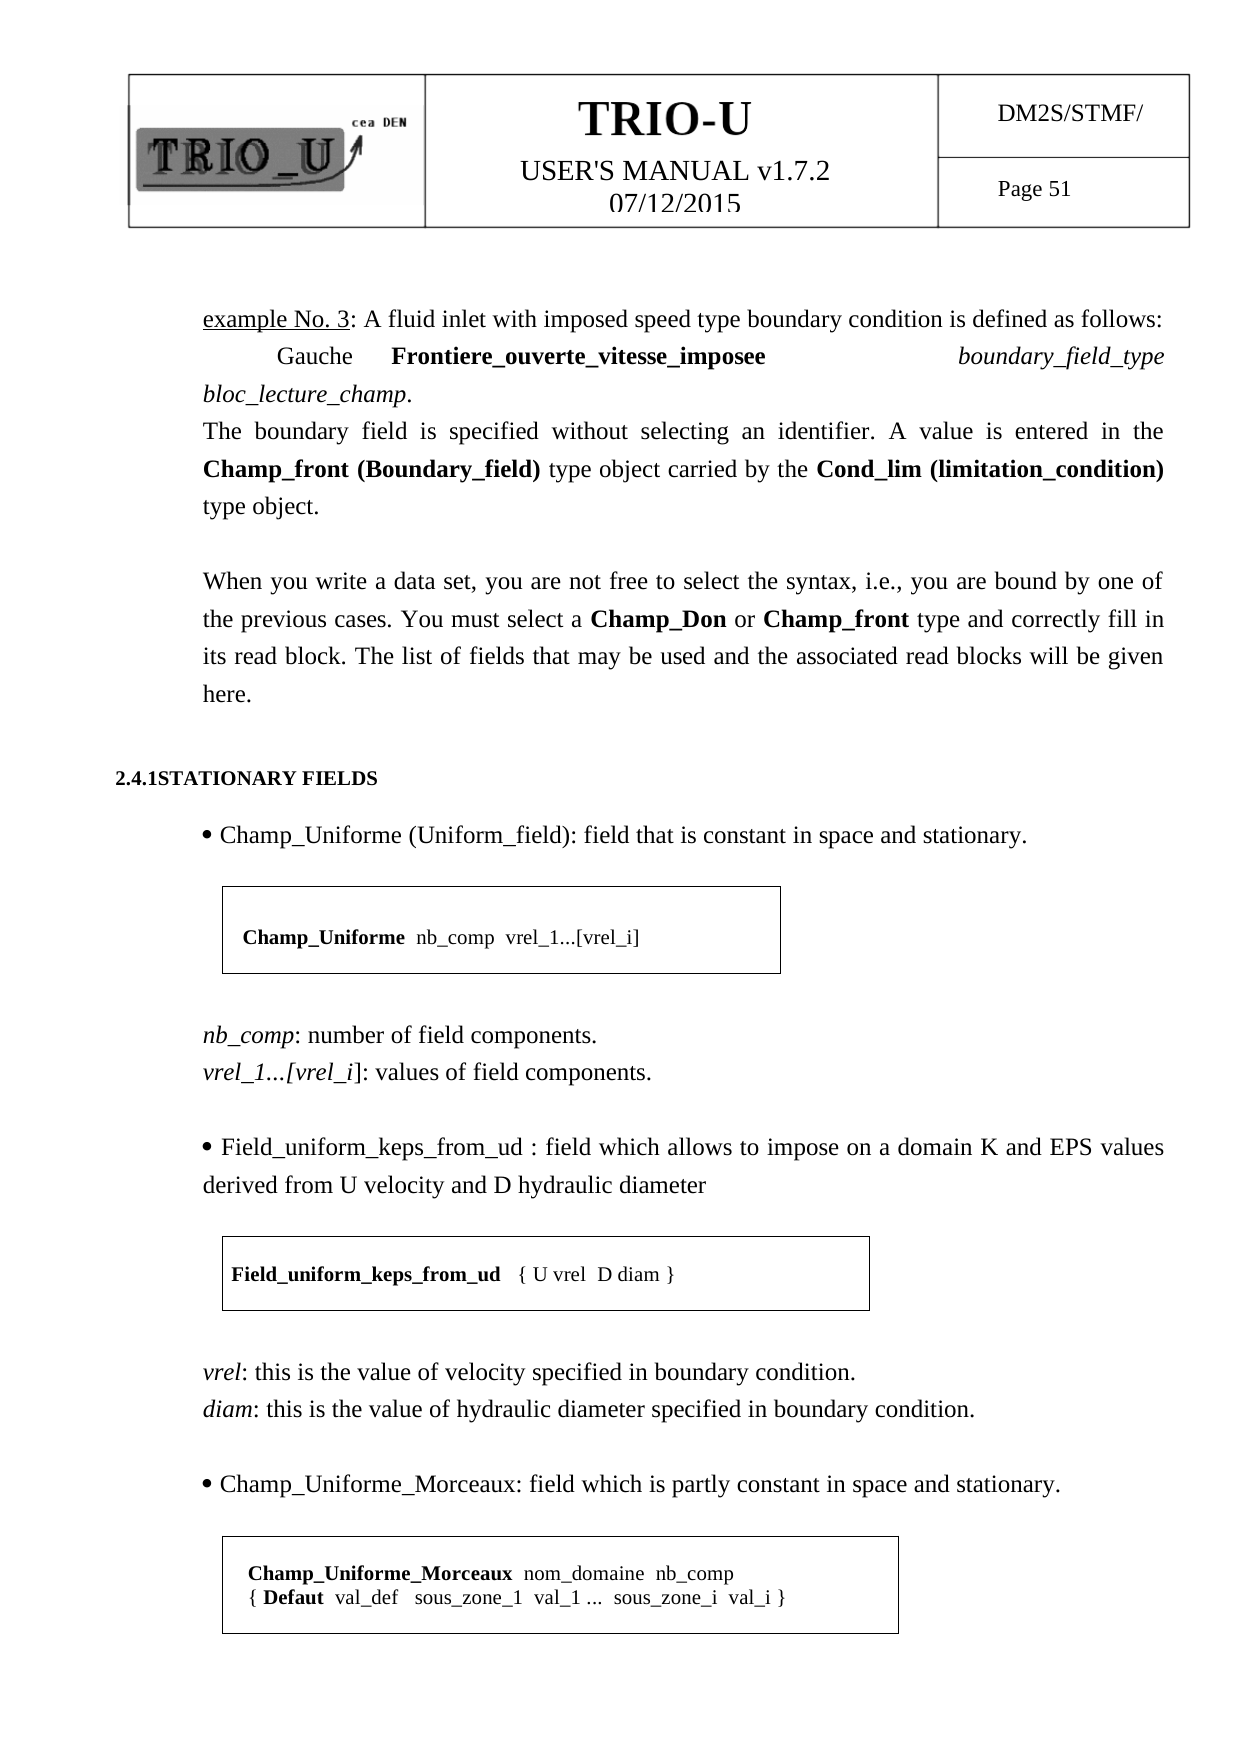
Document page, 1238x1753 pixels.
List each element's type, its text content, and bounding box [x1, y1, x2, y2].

text Gauche Frontiere_ouverte_vitesse_imposee boundary_field_type bloc_lecture_champ. [203, 333, 1165, 408]
text When you write a data set, you are not free to select the syntax, i.e., you are bound by one of the previous cases. You must select a Champ_Don or Champ_front type and correctly fill in its read block. The list of fields that may be used and the associated read blocks will be given here. [203, 558, 1165, 708]
text diam: this is the value of hydraulic diameter specified in boundary condition. [203, 1386, 1165, 1423]
text vrel_1...[vrel_i]: values of field components. [203, 1049, 1165, 1086]
text The boundary field is specified without selecting an identifier. A value is entered in the Champ_front (Boundary_field) type object carried by the Cond_lim (limitation_condition) type object. [203, 408, 1165, 520]
text  Champ_Uniforme_Morceaux: field which is partly constant in space and stationary. [203, 1461, 1165, 1498]
table_header Champ_Uniforme nb_comp vrel_1...[vrel_i] [223, 887, 780, 973]
text  Champ_Uniforme (Uniform_field): field that is constant in space and stationary. [203, 811, 1165, 848]
text  Field_uniform_keps_from_ud : field which allows to impose on a domain K and EPS values derived from U velocity and D hydraulic diameter [203, 1124, 1165, 1199]
text example No. 3: A fluid inlet with imposed speed type boundary condition is defined as follows: [203, 295, 1165, 333]
text nb_comp: number of field components. [203, 1011, 1165, 1049]
table_header Champ_Uniforme_Morceaux nom_domaine nb_comp { Defaut val_def sous_zone_1 val_1 ... sous_zone_i val_i } [223, 1537, 898, 1633]
text vrel: this is the value of velocity specified in boundary condition. [203, 1348, 1165, 1386]
subtitle STATIONARY FIELDS [115, 766, 1164, 790]
table_header Field_uniform_keps_from_ud { U vrel D diam } [223, 1237, 869, 1309]
